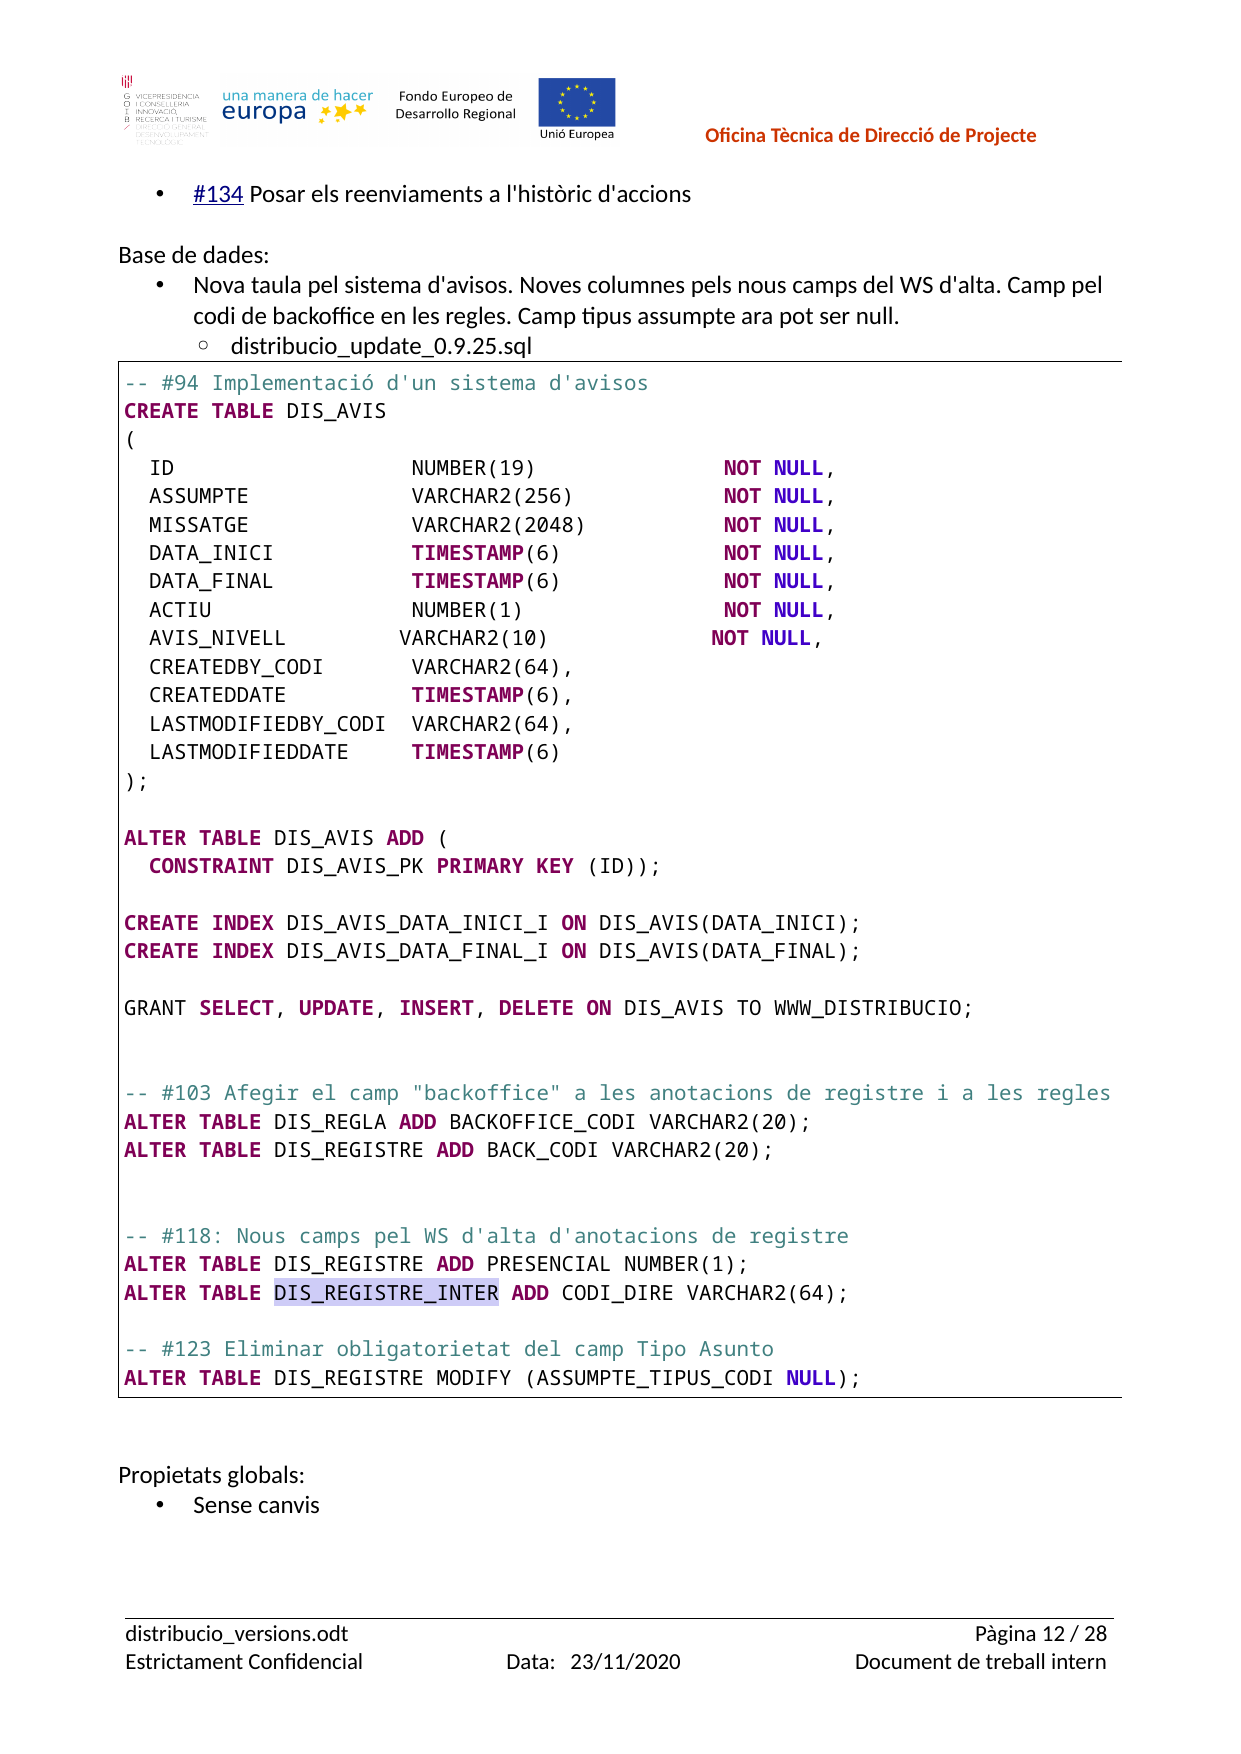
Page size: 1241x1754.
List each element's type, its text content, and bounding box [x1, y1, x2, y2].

list distribucio_update_0.9.25.sql [193, 330, 1122, 361]
picture [118, 73, 213, 147]
list Sense canvis [156, 1490, 1122, 1520]
list #134 Posar els reenviaments a l'històric d'accions [156, 178, 1122, 208]
table_header -- #94 Implementació d'un sistema d'avisos CREATE TABLE DIS_AVIS ( ID NUMBER(19) NOT NULL, ASSUMPTE VARCHAR2(256) NOT NULL, MISSATGE VARCHAR2(2048) NOT NULL, DATA_INICI TIMESTAMP(6) NOT NULL, DATA_FINAL TIMESTAMP(6) NOT NULL, ACTIU NUMBER(1) NOT NULL, AVIS_NIVELL VARCHAR2(10) NOT NULL, CREATEDBY_CODI VARCHAR2(64), CREATEDDATE TIMESTAMP(6), LASTMODIFIEDBY_CODI VARCHAR2(64), LASTMODIFIEDDATE TIMESTAMP(6) ); ALTER TABLE DIS_AVIS ADD ( CONSTRAINT DIS_AVIS_PK PRIMARY KEY (ID)); CREATE INDEX DIS_AVIS_DATA_INICI_I ON DIS_AVIS(DATA_INICI); CREATE INDEX DIS_AVIS_DATA_FINAL_I ON DIS_AVIS(DATA_FINAL); GRANT SELECT, UPDATE, INSERT, DELETE ON DIS_AVIS TO WWW_DISTRIBUCIO; -- #103 Afegir el camp "backoffice" a les anotacions de registre i a les regles ALTER TABLE DIS_REGLA ADD BACKOFFICE_CODI VARCHAR2(20); ALTER TABLE DIS_REGISTRE ADD BACK_CODI VARCHAR2(20); -- #118: Nous camps pel WS d'alta d'anotacions de registre ALTER TABLE DIS_REGISTRE ADD PRESENCIAL NUMBER(1); ALTER TABLE DIS_REGISTRE_INTER ADD CODI_DIRE VARCHAR2(64); -- #123 Eliminar obligatorietat del camp Tipo Asunto ALTER TABLE DIS_REGISTRE MODIFY (ASSUMPTE_TIPUS_CODI NULL); [119, 362, 1122, 1397]
list Nova taula pel sistema d'avisos. Noves columnes pels nous camps del WS d'alta. Camp pel codi de backoffice en les regles. Camp tipus assumpte ara pot ser null. [156, 269, 1122, 330]
text Base de dades: [118, 239, 1122, 269]
picture [219, 73, 621, 147]
text Propietats globals: [118, 1459, 1122, 1490]
